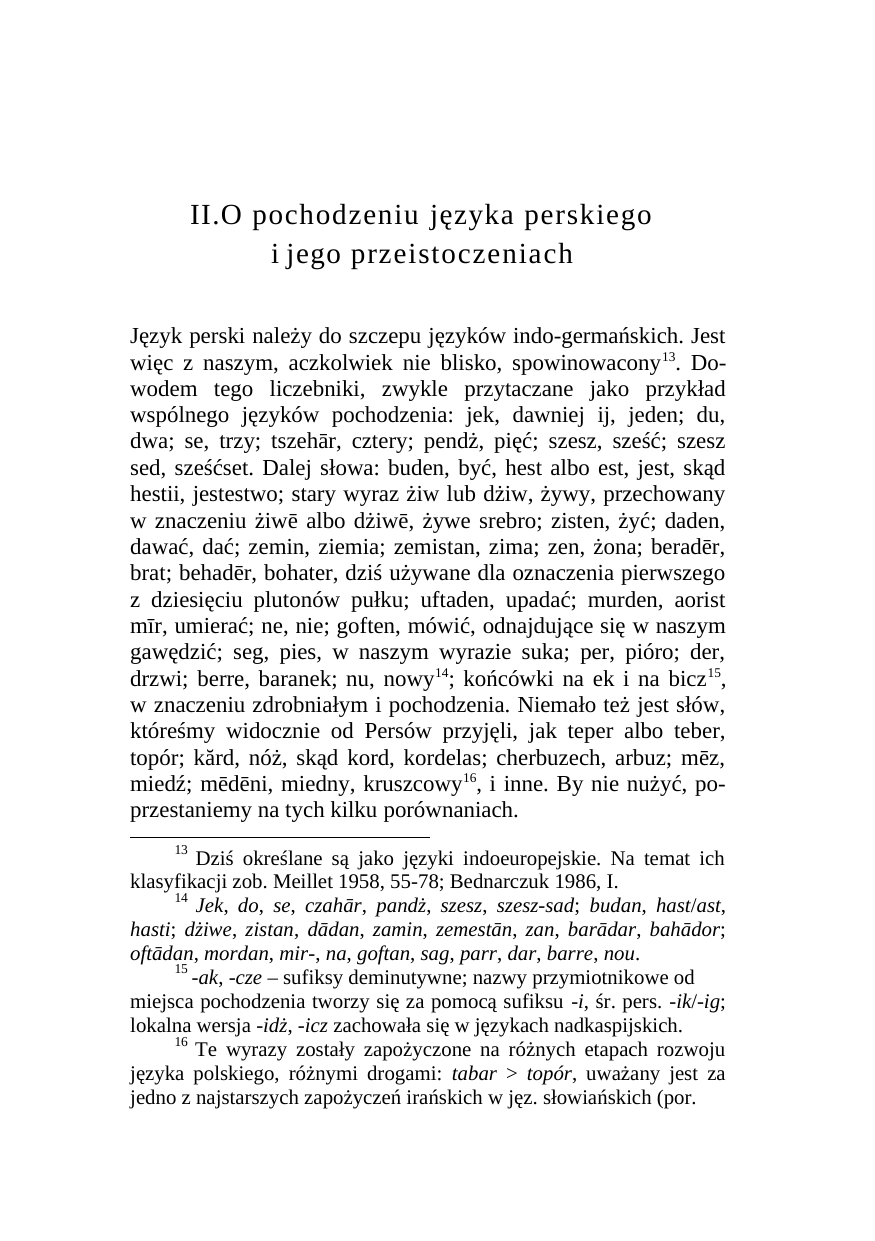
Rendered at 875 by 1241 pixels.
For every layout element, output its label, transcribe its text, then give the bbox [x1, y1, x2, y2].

text miejsca pochodzenia tworzy się za pomocą sufiksu -i, śr. pers. -ik/-ig; lokalna wersja -idż, -icz zachowała się w językach nadkaspijskich. [130, 989, 726, 1037]
subtitle II.O pochodzeniu języka perskiego i jego przeistoczeniach [190, 197, 661, 269]
text 14 Jek, do, se, czahār, pandż, szesz, szesz-sad; budan, hast/ast, hasti; dżiwe, zistan, dādan, zamin, zemestān, zan, barādar, bahādor; oftādan, mordan, mir-, na, goftan, sag, parr, dar, barre, nou. [130, 894, 726, 966]
text 13 Dziś określane są jako języki indoeuropejskie. Na temat ich klasyfikacji zob. Meillet 1958, 55-78; Bednarczuk 1986, I. [130, 826, 726, 893]
text Język perski należy do szczepu języków indo-germańskich. Jest więc z naszym, aczkolwiek nie blisko, spowinowacony13. Do- wodem tego liczebniki, zwykle przytaczane jako przykład wspólnego języków pochodzenia: jek, dawniej ij, jeden; du, dwa; se, trzy; tszehār, cztery; pendż, pięć; szesz, sześć; szesz sed, sześćset. Dalej słowa: buden, być, hest albo est, jest, skąd hestii, jestestwo; stary wyraz żiw lub dżiw, żywy, przechowany w znaczeniu żiwē albo dżiwē, żywe srebro; zisten, żyć; daden, dawać, dać; zemin, ziemia; zemistan, zima; zen, żona; beradēr, brat; behadēr, bohater, dziś używane dla oznaczenia pierwszego z dziesięciu plutonów pułku; uftaden, upadać; murden, aorist mīr, umierać; ne, nie; goften, mówić, odnajdujące się w naszym gawędzić; seg, pies, w naszym wyrazie suka; per, pióro; der, drzwi; berre, baranek; nu, nowy14; końcówki na ek i na bicz15, w znaczeniu zdrobniałym i pochodzenia. Niemało też jest słów, któreśmy widocznie od Persów przyjęli, jak teper albo teber, topór; kărd, nóż, skąd kord, kordelas; cherbuzech, arbuz; mēz, miedź; mēdēni, miedny, kruszcowy16, i inne. By nie nużyć, po- przestaniemy na tych kilku porównaniach. [130, 322, 726, 823]
text 15 -ak, -cze – sufiksy deminutywne; nazwy przymiotnikowe od [130, 966, 757, 989]
text 16 Te wyrazy zostały zapożyczone na różnych etapach rozwoju języka polskiego, różnymi drogami: tabar > topór, uważany jest za jedno z najstarszych zapożyczeń irańskich w jęz. słowiańskich (por. [130, 1038, 726, 1109]
